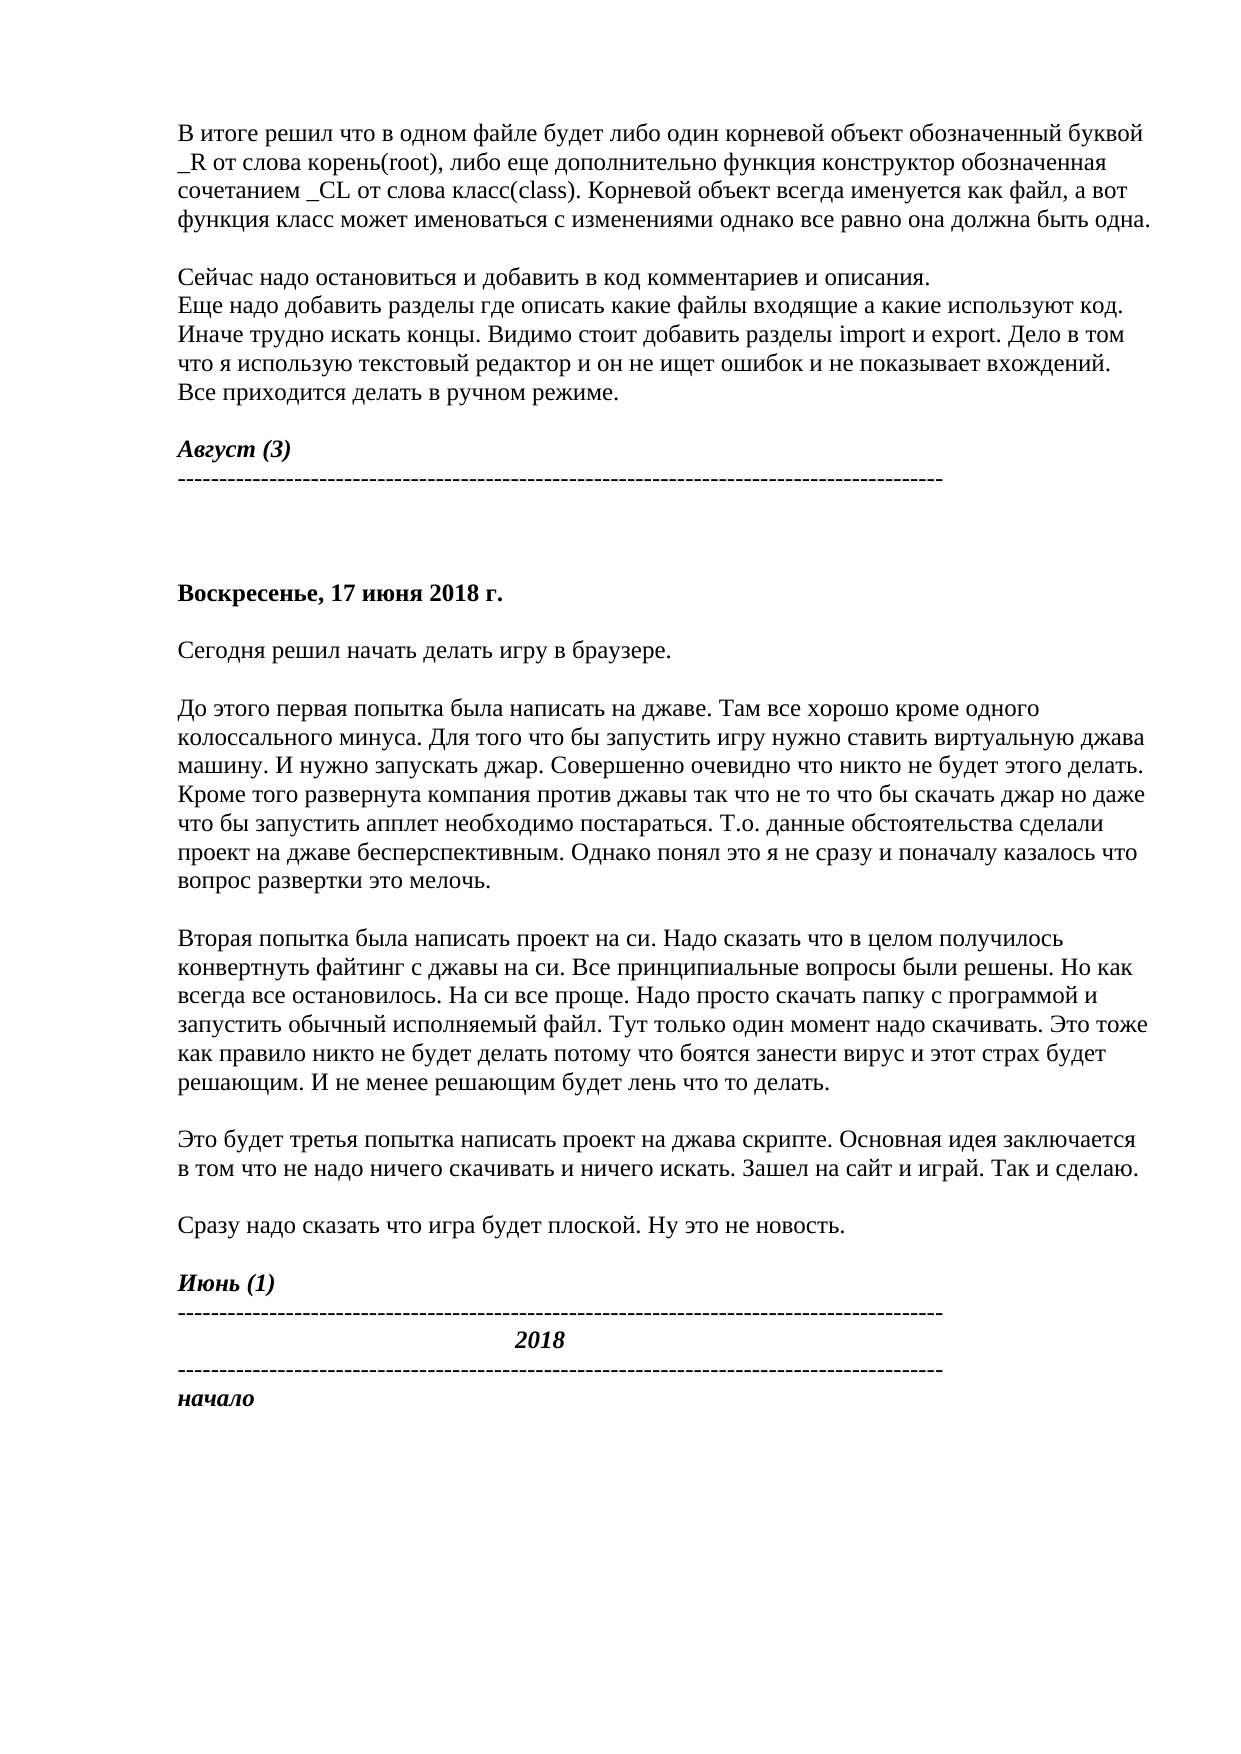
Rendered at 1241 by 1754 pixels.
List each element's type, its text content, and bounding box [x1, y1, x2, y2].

text Все приходится делать в ручном режиме. [177, 377, 1152, 406]
text Еще надо добавить разделы где описать какие файлы входящие а какие используют код. [177, 291, 1152, 319]
text Сегодня решил начать делать игру в браузере. [177, 636, 1152, 664]
text -------------------------------------------------------------------------------------------- [177, 1297, 1152, 1326]
text Кроме того развернута компания против джавы так что не то что бы скачать джар но даже что бы запустить апплет необходимо постараться. Т.о. данные обстоятельства сделали проект на джаве бесперспективным. Однако понял это я не сразу и поначалу казалось что вопрос развертки это мелочь. [177, 779, 1152, 894]
text Вторая попытка была написать проект на си. Надо сказать что в целом получилось конвертнуть файтинг с джавы на си. Все принципиальные вопросы были решены. Но как всегда все остановилось. На си все проще. Надо просто скачать папку с программой и запустить обычный исполняемый файл. Тут только один момент надо скачивать. Это тоже как правило никто не будет делать потому что боятся занести вирус и этот страх будет решающим. И не менее решающим будет лень что то делать. [177, 923, 1152, 1096]
text Сразу надо сказать что игра будет плоской. Ну это не новость. [177, 1211, 1152, 1239]
text Это будет третья попытка написать проект на джава скрипте. Основная идея заключается в том что не надо ничего скачивать и ничего искать. Зашел на сайт и играй. Так и сделаю. [177, 1124, 1152, 1182]
text 2018 [177, 1326, 1152, 1354]
text Июнь (1) [177, 1268, 1152, 1297]
text -------------------------------------------------------------------------------------------- [177, 463, 1152, 492]
text В итоге решил что в одном файле будет либо один корневой объект обозначенный буквой _R от слова корень(root), либо еще дополнительно функция конструктор обозначенная сочетанием _CL от слова класс(class). Корневой объект всегда именуется как файл, а вот функция класс может именоваться с изменениями однако все равно она должна быть одна. [177, 118, 1152, 233]
text начало [177, 1383, 1152, 1412]
text Сейчас надо остановиться и добавить в код комментариев и описания. [177, 262, 1152, 291]
text -------------------------------------------------------------------------------------------- [177, 1354, 1152, 1383]
text До этого первая попытка была написать на джаве. Там все хорошо кроме одного колоссального минуса. Для того что бы запустить игру нужно ставить виртуальную джава машину. И нужно запускать джар. Совершенно очевидно что никто не будет этого делать. [177, 693, 1152, 779]
text Иначе трудно искать концы. Видимо стоит добавить разделы import и export. Дело в том что я использую текстовый редактор и он не ищет ошибок и не показывает вхождений. [177, 319, 1152, 377]
text Август (3) [177, 434, 1152, 463]
text Воскресенье, 17 июня 2018 г. [177, 578, 1152, 607]
